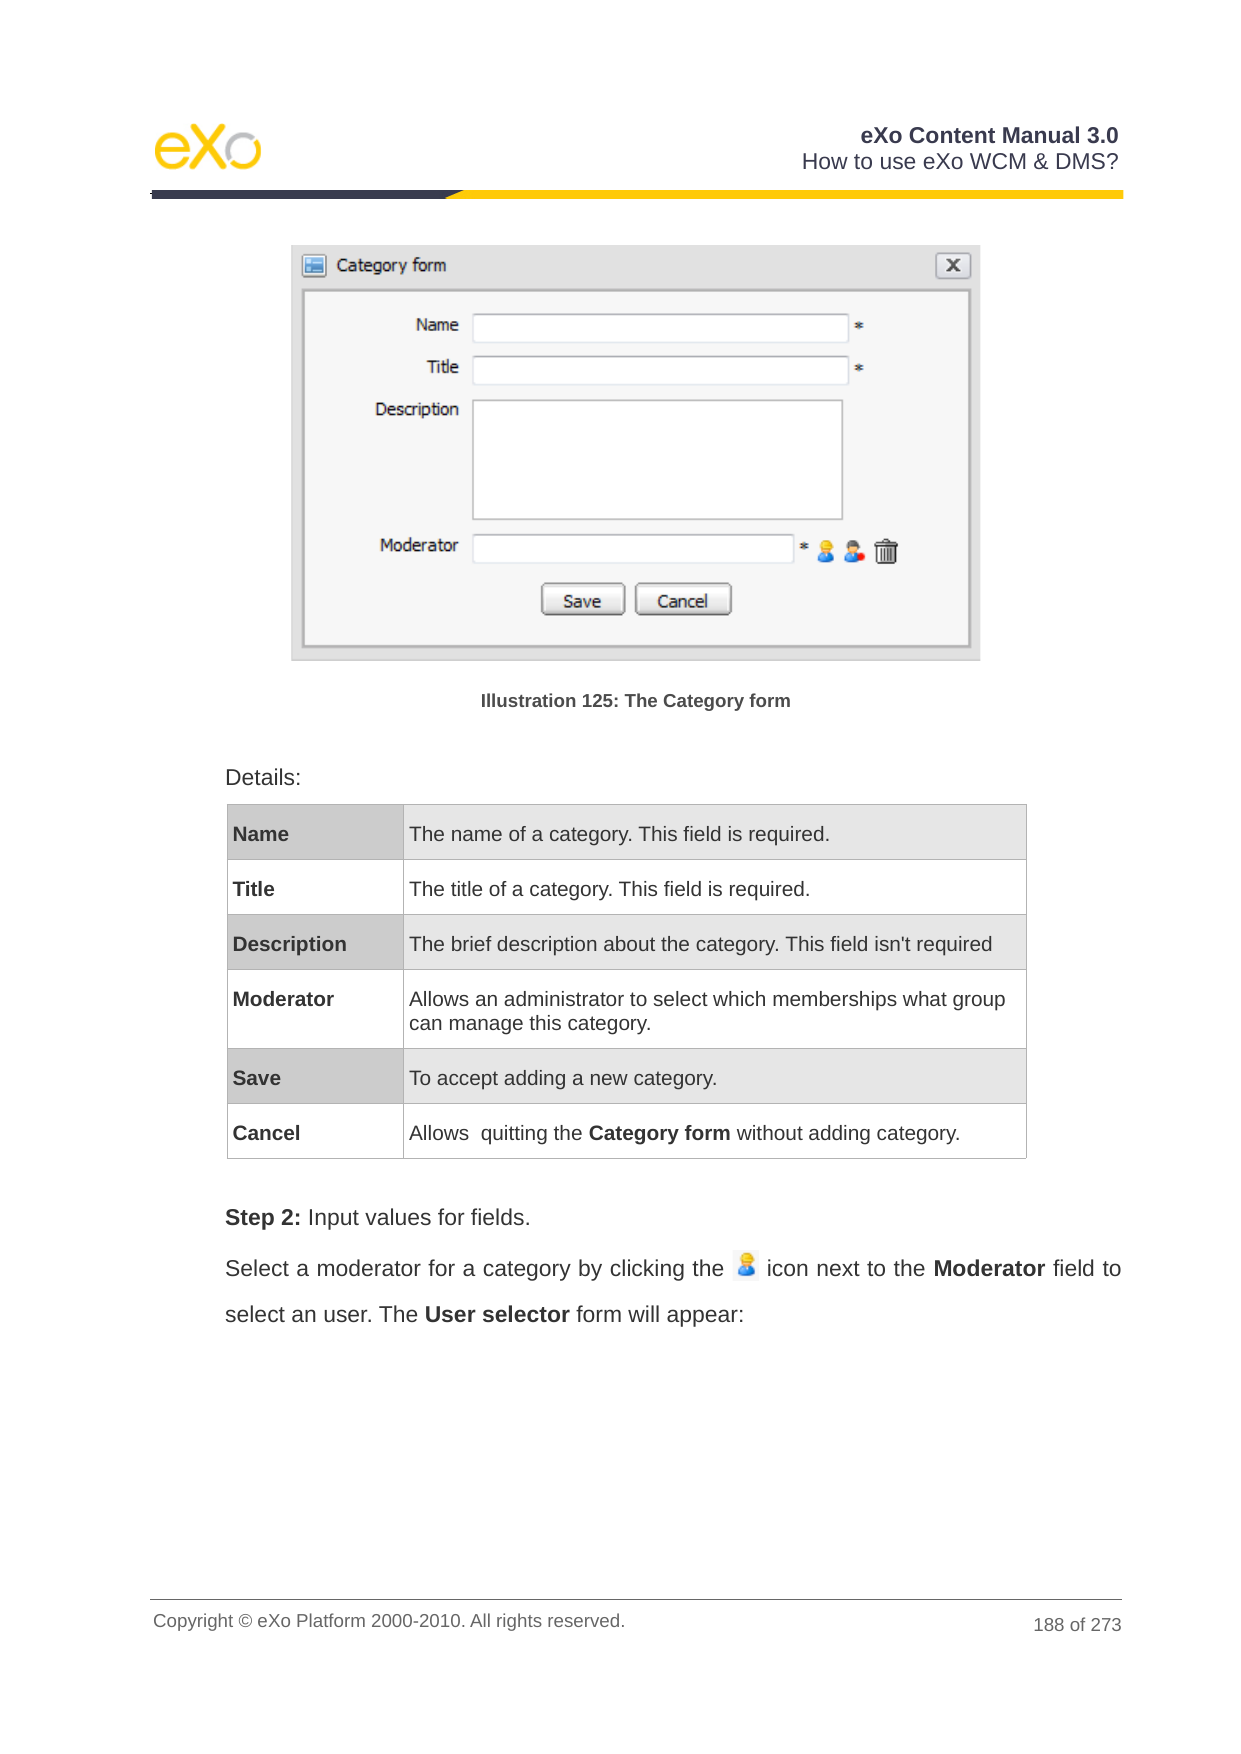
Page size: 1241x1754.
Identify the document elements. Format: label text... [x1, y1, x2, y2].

table_header Name [228, 805, 403, 859]
table_cell Allows quitting the Category form without adding category. [404, 1104, 1026, 1158]
picture [291, 245, 981, 661]
list Select a moderator for a category by clicking theicon next to the Moderator field to select an user. The User selector form will appear: [187, 1243, 1122, 1327]
picture [732, 1250, 760, 1281]
picture [151, 190, 1124, 199]
list Step 2: Input values for fields. [187, 1204, 1122, 1230]
picture [155, 123, 262, 170]
text Illustration 125: The Category form [250, 687, 1021, 712]
table_cell To accept adding a new category. [404, 1049, 1026, 1103]
table_cell Moderator [228, 970, 403, 1048]
table_cell Save [228, 1049, 403, 1103]
table_cell Title [228, 860, 403, 914]
table_cell Cancel [228, 1104, 403, 1158]
table_header The name of a category. This field is required. [404, 805, 1026, 859]
table_cell Description [228, 915, 403, 969]
list Details: [187, 764, 1122, 791]
table_cell The brief description about the category. This field isn't required [404, 915, 1026, 969]
table_cell The title of a category. This field is required. [404, 860, 1026, 914]
table_cell Allows an administrator to select which memberships what group can manage this category. [404, 970, 1026, 1048]
